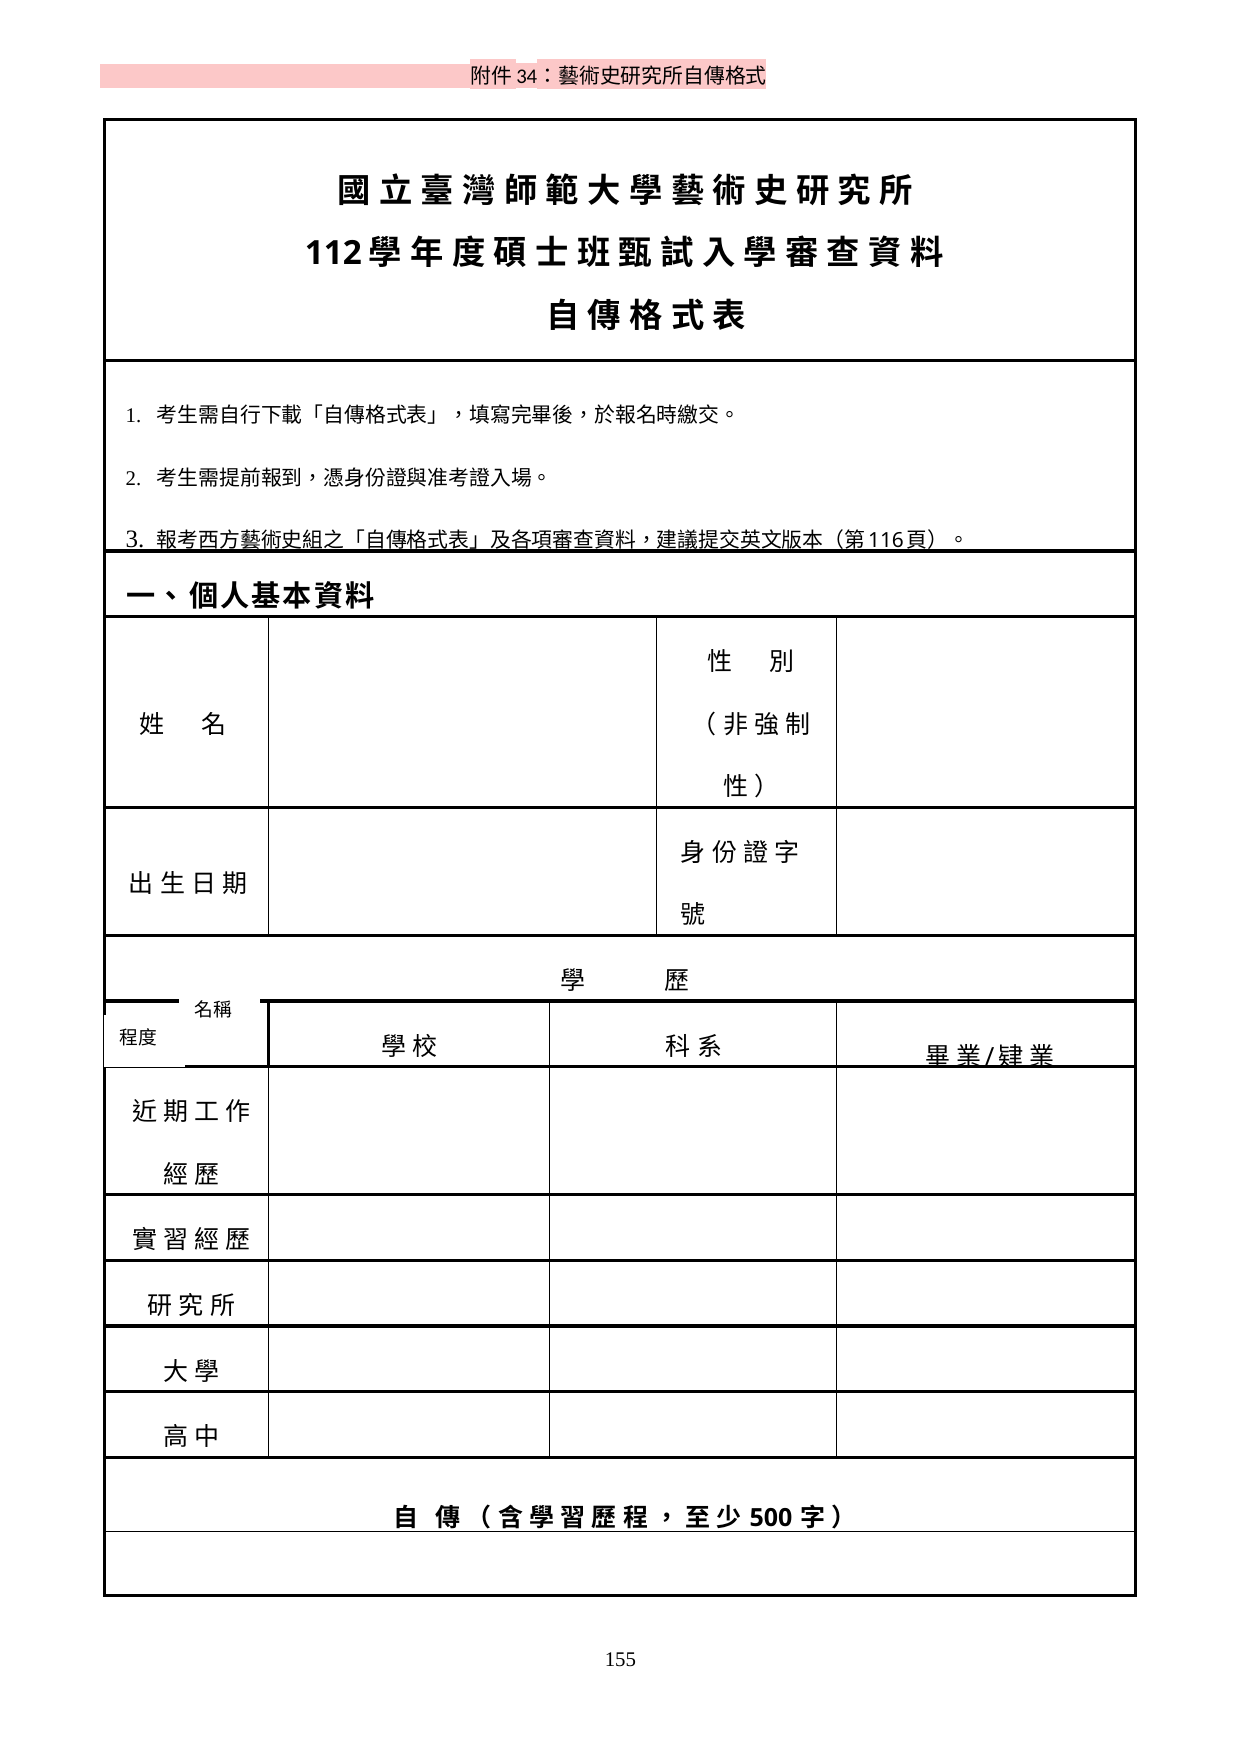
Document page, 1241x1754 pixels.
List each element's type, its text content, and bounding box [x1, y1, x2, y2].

table_cell [269, 809, 656, 934]
table_cell 實習經歷 [106, 1196, 268, 1259]
table_cell 畢業/肄業 [837, 1003, 1134, 1065]
table_cell [550, 1328, 836, 1390]
table_cell 研究所 [106, 1262, 268, 1324]
table_cell [550, 1262, 836, 1324]
table_cell 考生需自行下載「自傳格式表」，填寫完畢後，於報名時繳交。 考生需提前報到，憑身份證與准考證入場。 報考西方藝術史組之「自傳格式表」及各項審查資料，建議提交英文版本（第116頁）。 [106, 362, 1134, 549]
table_cell [837, 1328, 1134, 1390]
table_cell [837, 809, 1134, 934]
table_cell [837, 1068, 1134, 1193]
table_cell 高中 [106, 1393, 268, 1456]
table_cell [550, 1068, 836, 1193]
table_cell [269, 1068, 549, 1193]
table_cell 大學 [106, 1328, 268, 1390]
table_header 國立臺灣師範大學藝術史研究所 112學年度碩士班甄試入學審查資料 自傳格式表 [106, 121, 1134, 359]
table_cell [269, 1393, 549, 1456]
table_cell [550, 1393, 836, 1456]
table_cell [269, 1328, 549, 1390]
table_cell 一、個人基本資料 [106, 553, 1134, 615]
table_cell [269, 618, 656, 806]
table_cell [837, 1393, 1134, 1456]
table_cell [837, 1196, 1134, 1259]
table_cell 學校 [270, 1003, 549, 1065]
table_cell 身份證字號 [657, 809, 836, 934]
table_cell 近期工作 經歷 [106, 1068, 268, 1193]
table_cell [104, 1003, 267, 1067]
table_cell [269, 1262, 549, 1324]
table_cell 性 別 （非強制性） [657, 618, 836, 806]
table_cell [837, 618, 1134, 806]
table_cell 學 歷 [106, 937, 1134, 1038]
table_cell [837, 1262, 1134, 1324]
table_cell 自 傳（含學習歷程，至少500字） [106, 1459, 1134, 1531]
table_cell [269, 1196, 549, 1259]
table_cell 姓 名 [106, 618, 268, 806]
table_cell 科系 [550, 1003, 836, 1065]
table_cell 出生日期 [106, 809, 268, 934]
table_cell [550, 1196, 836, 1259]
table_cell [106, 1532, 1134, 1594]
